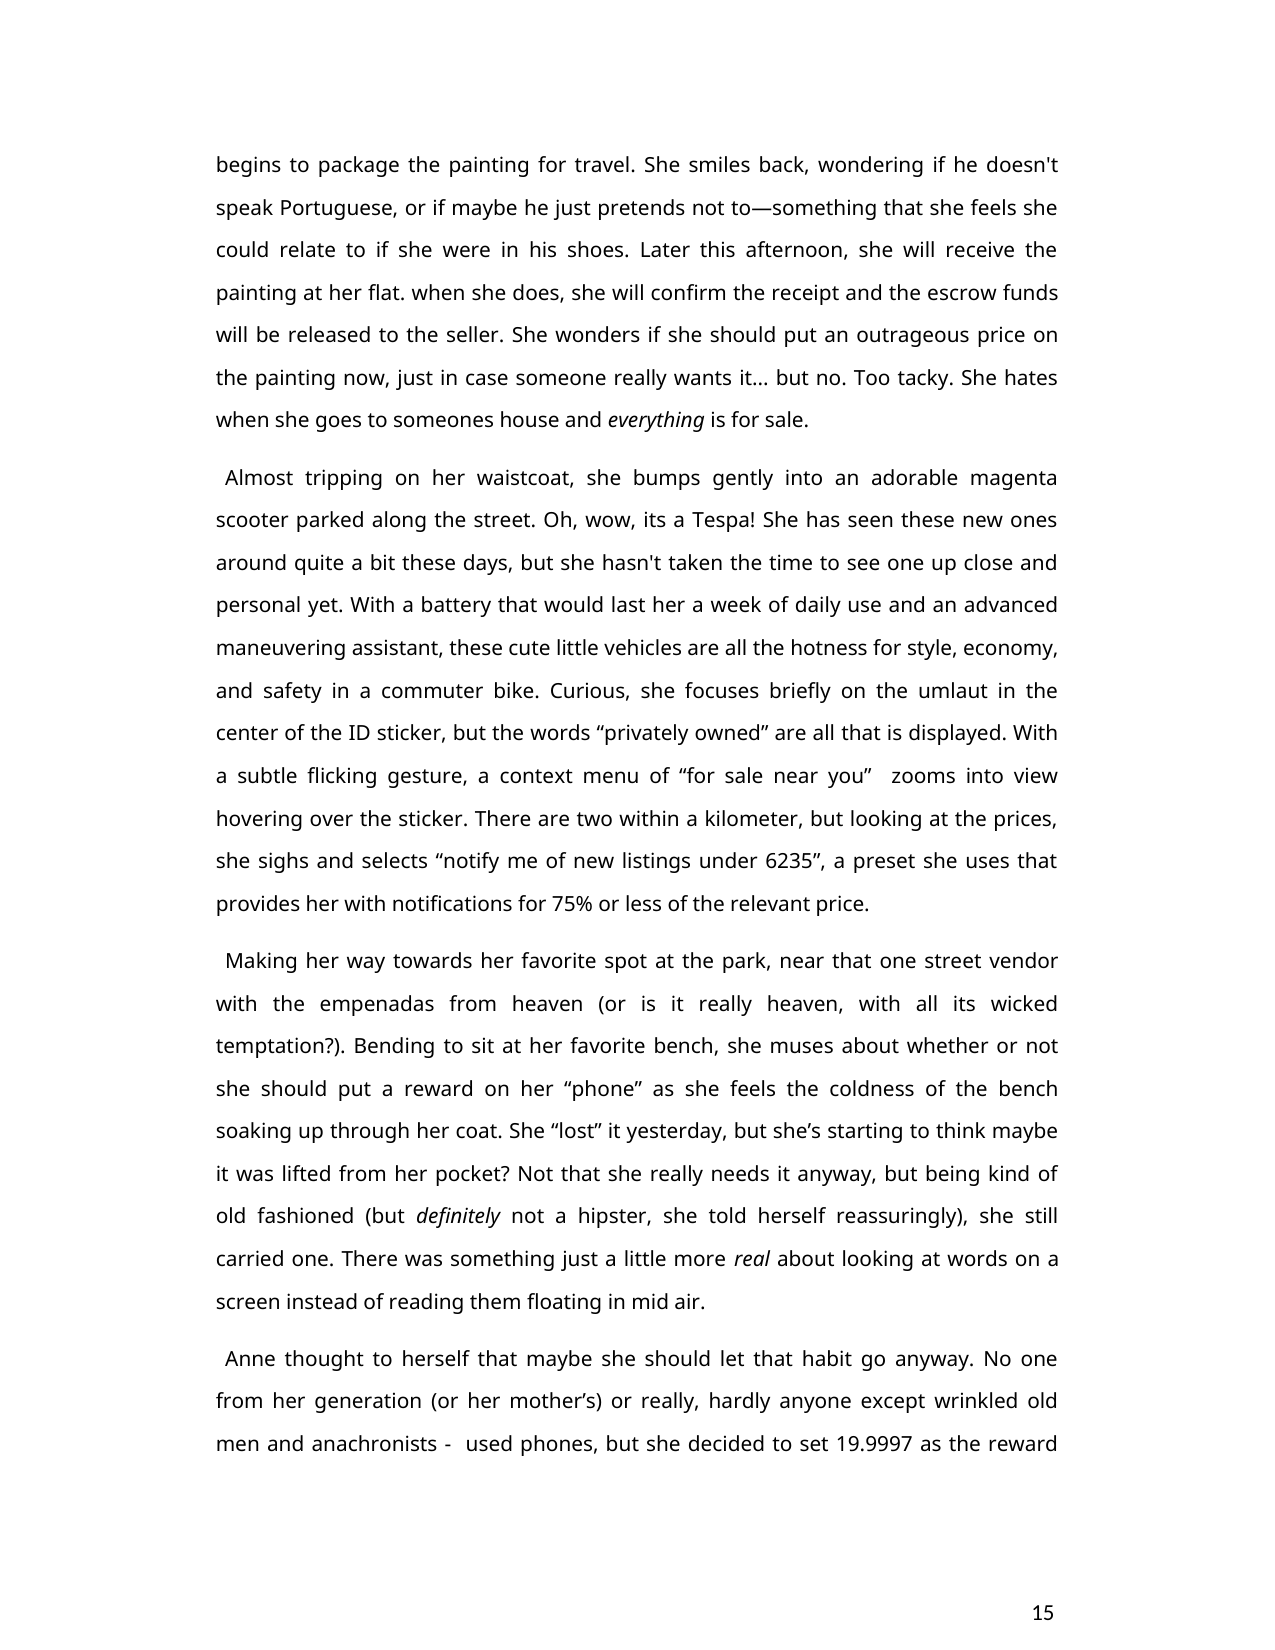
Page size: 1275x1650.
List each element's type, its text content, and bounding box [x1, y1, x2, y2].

text Almost tripping on her waistcoat, she bumps gently into an adorable magenta scooter parked along the street. Oh, wow, its a Tespa! She has seen these new ones around quite a bit these days, but she hasn't taken the time to see one up close and personal yet. With a battery that would last her a week of daily use and an advanced maneuvering assistant, these cute little vehicles are all the hotness for style, economy, and safety in a commuter bike. Curious, she focuses briefly on the umlaut in the center of the ID sticker, but the words “privately owned” are all that is displayed. With a subtle flicking gesture, a context menu of “for sale near you” zooms into view hovering over the sticker. There are two within a kilometer, but looking at the prices, she sighs and selects “notify me of new listings under 6235”, a preset she uses that provides her with notifications for 75% or less of the relevant price. [216, 463, 1059, 917]
text begins to package the painting for travel. She smiles back, wondering if he doesn't speak Portuguese, or if maybe he just pretends not to—something that she feels she could relate to if she were in his shoes. Later this afternoon, she will receive the painting at her flat. when she does, she will confirm the receipt and the escrow funds will be released to the seller. She wonders if she should put an outrageous price on the painting now, just in case someone really wants it... but no. Too tacky. She hates when she goes to someones house and everything is for sale. [216, 150, 1059, 434]
text Making her way towards her favorite spot at the park, near that one street vendor with the empenadas from heaven (or is it really heaven, with all its wicked temptation?). Bending to sit at her favorite bench, she muses about whether or not she should put a reward on her “phone” as she feels the coldness of the bench soaking up through her coat. She “lost” it yesterday, but she’s starting to think maybe it was lifted from her pocket? Not that she really needs it anyway, but being kind of old fashioned (but definitely not a hipster, she told herself reassuringly), she still carried one. There was something just a little more real about looking at words on a screen instead of reading them floating in mid air. [216, 946, 1059, 1315]
text Anne thought to herself that maybe she should let that habit go anyway. No one from her generation (or her mother’s) or really, hardly anyone except wrinkled old men and anachronists - used phones, but she decided to set 19.9997 as the reward [216, 1344, 1059, 1458]
